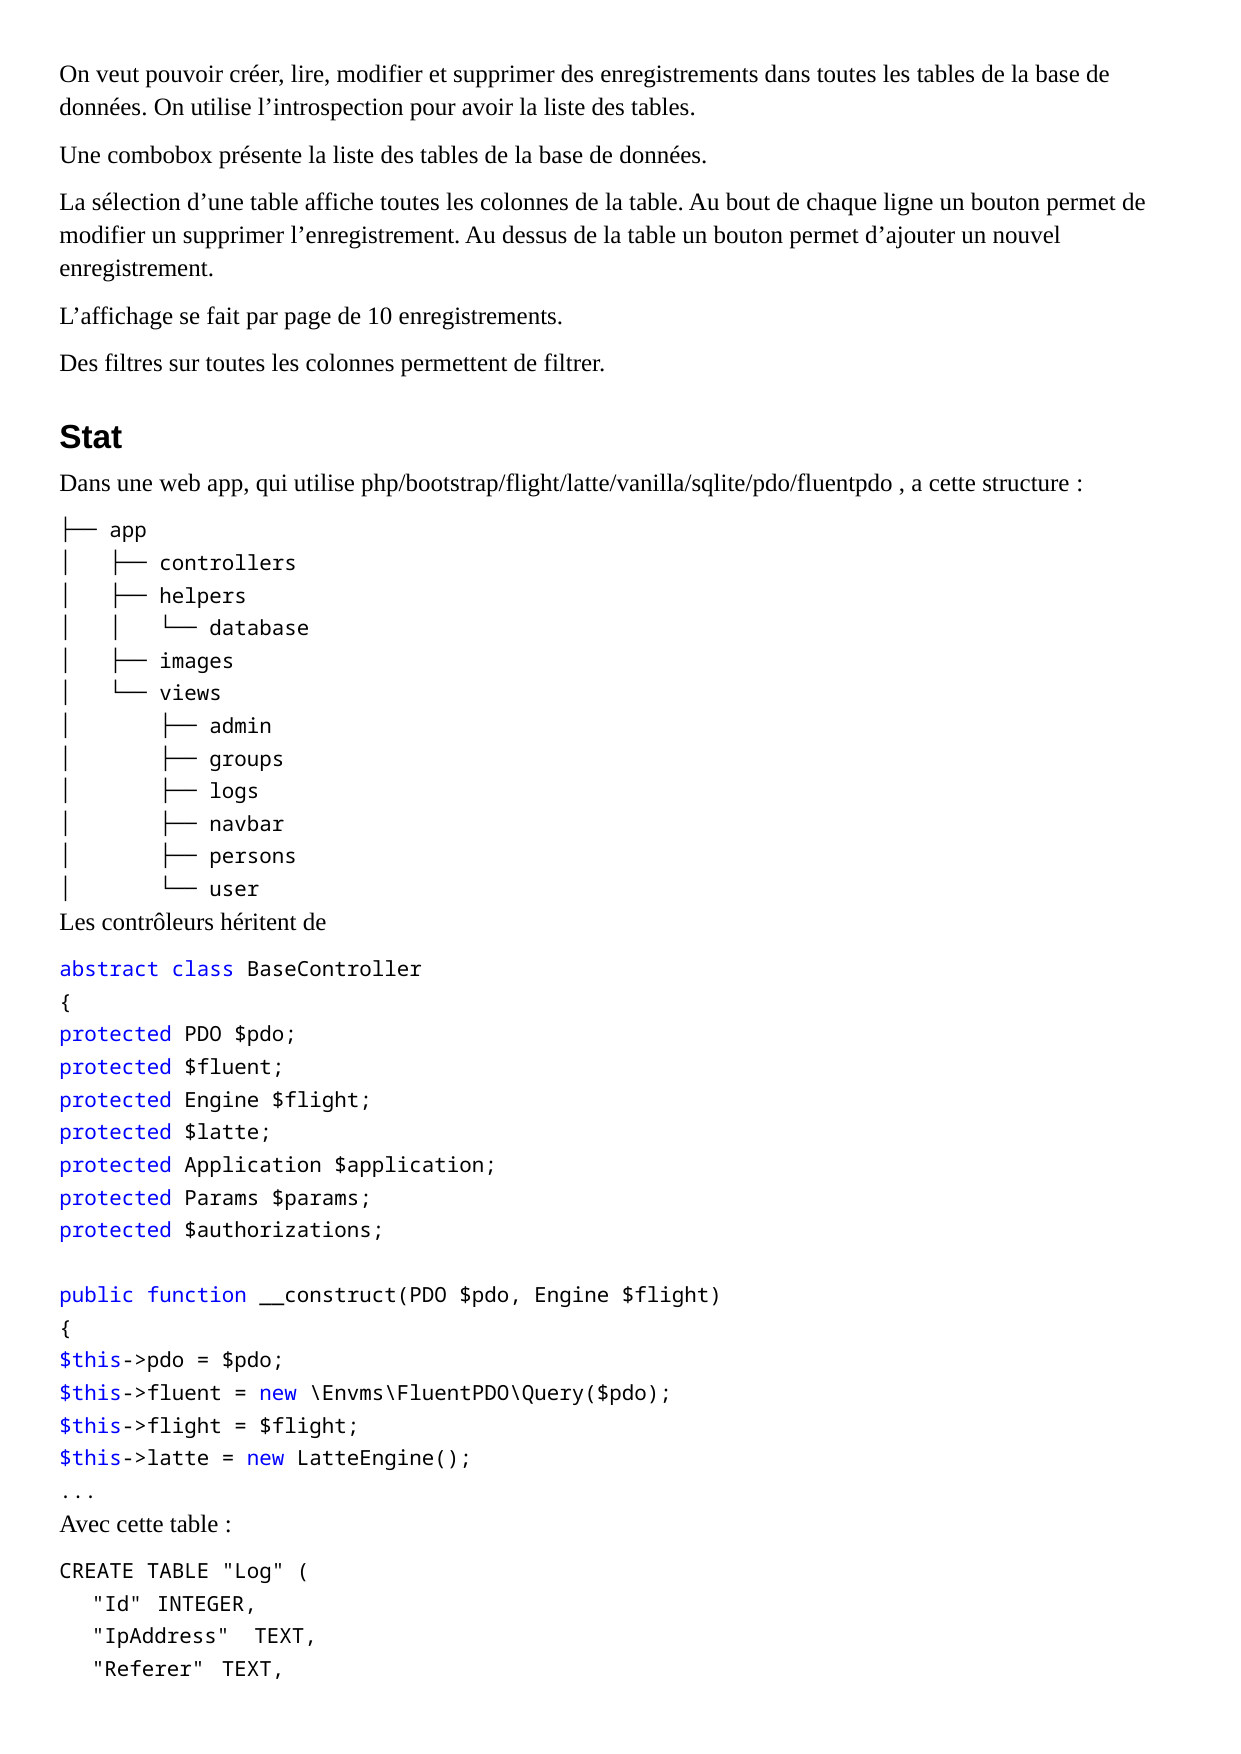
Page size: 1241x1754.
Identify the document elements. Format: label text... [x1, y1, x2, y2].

text Une combobox présente la liste des tables de la base de données. [59, 140, 1181, 168]
text protected Application $application; [59, 1150, 1181, 1178]
text "Id" INTEGER, [59, 1589, 1181, 1617]
text protected $fluent; [59, 1052, 1181, 1081]
text Des filtres sur toutes les colonnes permettent de filtrer. [59, 348, 1181, 377]
text protected PDO $pdo; [59, 1019, 1181, 1048]
text CREATE TABLE "Log" ( [59, 1556, 1181, 1585]
text "Referer" TEXT, [59, 1654, 1181, 1682]
text │ ├── groups [59, 744, 1181, 772]
text Dans une web app, qui utilise php/bootstrap/flight/latte/vanilla/sqlite/pdo/fluentpdo , a cette structure : [59, 468, 1181, 497]
text │ └── user [59, 874, 1181, 903]
text │ ├── persons [59, 842, 1181, 870]
text abstract class BaseController [59, 954, 1181, 983]
text $this->latte = new LatteEngine(); [59, 1443, 1181, 1472]
text │ ├── helpers [59, 581, 1181, 609]
text │ ├── logs [59, 776, 1181, 805]
text "IpAddress" TEXT, [59, 1621, 1181, 1650]
text La sélection d’une table affiche toutes les colonnes de la table. Au bout de chaque ligne un bouton permet de modifier un supprimer l’enregistrement. Au dessus de la table un bouton permet d’ajouter un nouvel enregistrement. [59, 187, 1181, 282]
text Avec cette table : [59, 1509, 1181, 1537]
text $this->fluent = new \Envms\FluentPDO\Query($pdo); [59, 1378, 1181, 1407]
text L’affichage se fait par page de 10 enregistrements. [59, 301, 1181, 330]
text { [59, 1313, 1181, 1341]
text $this->pdo = $pdo; [59, 1346, 1181, 1374]
text protected Params $params; [59, 1183, 1181, 1211]
text │ ├── controllers [59, 548, 1181, 577]
text │ ├── images [59, 646, 1181, 674]
text │ └── views [59, 678, 1181, 707]
text │ ├── navbar [59, 809, 1181, 837]
text On veut pouvoir créer, lire, modifier et supprimer des enregistrements dans toutes les tables de la base de données. On utilise l’introspection pour avoir la liste des tables. [59, 59, 1181, 121]
subtitle Stat [59, 417, 1181, 455]
text $this->flight = $flight; [59, 1411, 1181, 1439]
text Les contrôleurs héritent de [59, 907, 1181, 936]
text protected $authorizations; [59, 1215, 1181, 1244]
text protected Engine $flight; [59, 1085, 1181, 1113]
text { [59, 987, 1181, 1015]
text │ │ └── database [59, 613, 1181, 642]
text │ ├── admin [59, 711, 1181, 739]
text protected $latte; [59, 1117, 1181, 1146]
text ├── app [59, 516, 1181, 544]
text ... [59, 1476, 1181, 1504]
text public function __construct(PDO $pdo, Engine $flight) [59, 1280, 1181, 1309]
